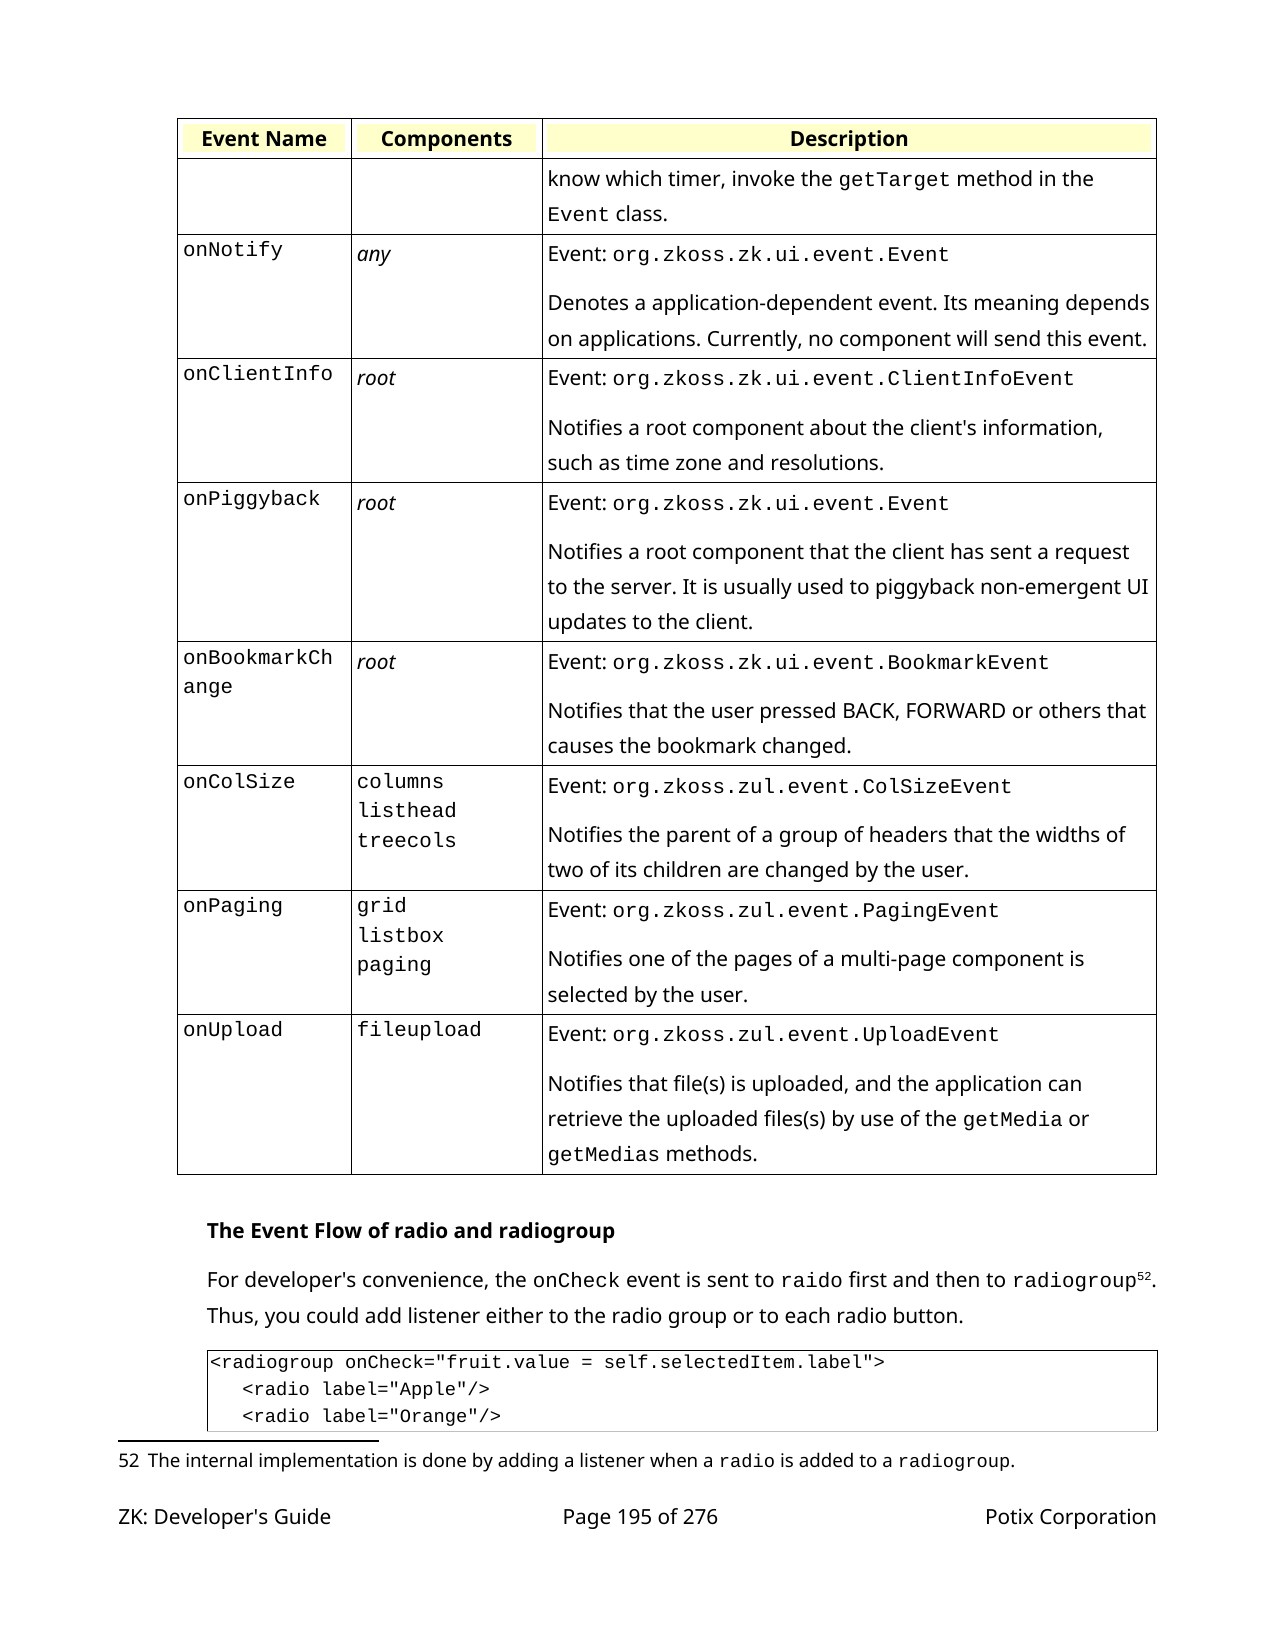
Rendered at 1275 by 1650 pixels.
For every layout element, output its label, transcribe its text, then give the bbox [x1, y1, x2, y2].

table_cell onPaging [178, 891, 351, 1014]
table_cell onClientInfo [178, 359, 351, 482]
table_cell Event: org.zkoss.zul.event.ColSizeEvent Notifies the parent of a group of headers that the widths of two of its children are changed by the user. [543, 766, 1156, 889]
table_cell onColSize [178, 766, 351, 889]
table_cell root [352, 359, 542, 482]
table_cell onUpload [178, 1015, 351, 1174]
text <radio label="Orange"/> [208, 1404, 1157, 1431]
text For developer's convenience, the onCheck event is sent to raido first and then to radiogroup. Thus, you could add listener either to the radio group or to each radio button. [207, 1265, 1157, 1329]
table_cell fileupload [352, 1015, 542, 1174]
table_cell Event: org.zkoss.zul.event.PagingEvent Notifies one of the pages of a multi-page component is selected by the user. [543, 891, 1156, 1014]
text <radiogroup onCheck="fruit.value = self.selectedItem.label"> [208, 1351, 1157, 1374]
table_cell root [352, 483, 542, 641]
table_cell onPiggyback [178, 483, 351, 641]
table_header Components [352, 119, 542, 158]
table_cell onBookmarkChange [178, 642, 351, 765]
table_cell Event: org.zkoss.zk.ui.event.Event Notifies a root component that the client has sent a request to the server. It is usually used to piggyback non-emergent UI updates to the client. [543, 483, 1156, 641]
table_cell Event: org.zkoss.zk.ui.event.ClientInfoEvent Notifies a root component about the client's information, such as time zone and resolutions. [543, 359, 1156, 482]
table_cell Event: org.zkoss.zk.ui.event.Event Denotes a application-dependent event. Its meaning depends on applications. Currently, no component will send this event. [543, 235, 1156, 358]
text <radio label="Apple"/> [208, 1377, 1157, 1401]
table_cell columns listhead treecols [352, 766, 542, 889]
table_cell Event: org.zkoss.zk.ui.event.BookmarkEvent Notifies that the user pressed BACK, FORWARD or others that causes the bookmark changed. [543, 642, 1156, 765]
table_cell onNotify [178, 235, 351, 358]
subtitle The Event Flow of radio and radiogroup [207, 1216, 1157, 1244]
table_cell [352, 159, 542, 233]
table_cell [178, 159, 351, 233]
table_cell root [352, 642, 542, 765]
table_header Event Name [178, 119, 351, 158]
text The internal implementation is done by adding a listener when a radio is added to a radiogroup. [118, 1447, 1157, 1473]
table_cell Event: org.zkoss.zul.event.UploadEvent Notifies that file(s) is uploaded, and the application can retrieve the uploaded files(s) by use of the getMedia or getMedias methods. [543, 1015, 1156, 1174]
table_header Description [543, 119, 1156, 158]
table_cell grid listbox paging [352, 891, 542, 1014]
table_cell any [352, 235, 542, 358]
table_cell know which timer, invoke the getTarget method in the Event class. [543, 159, 1156, 233]
